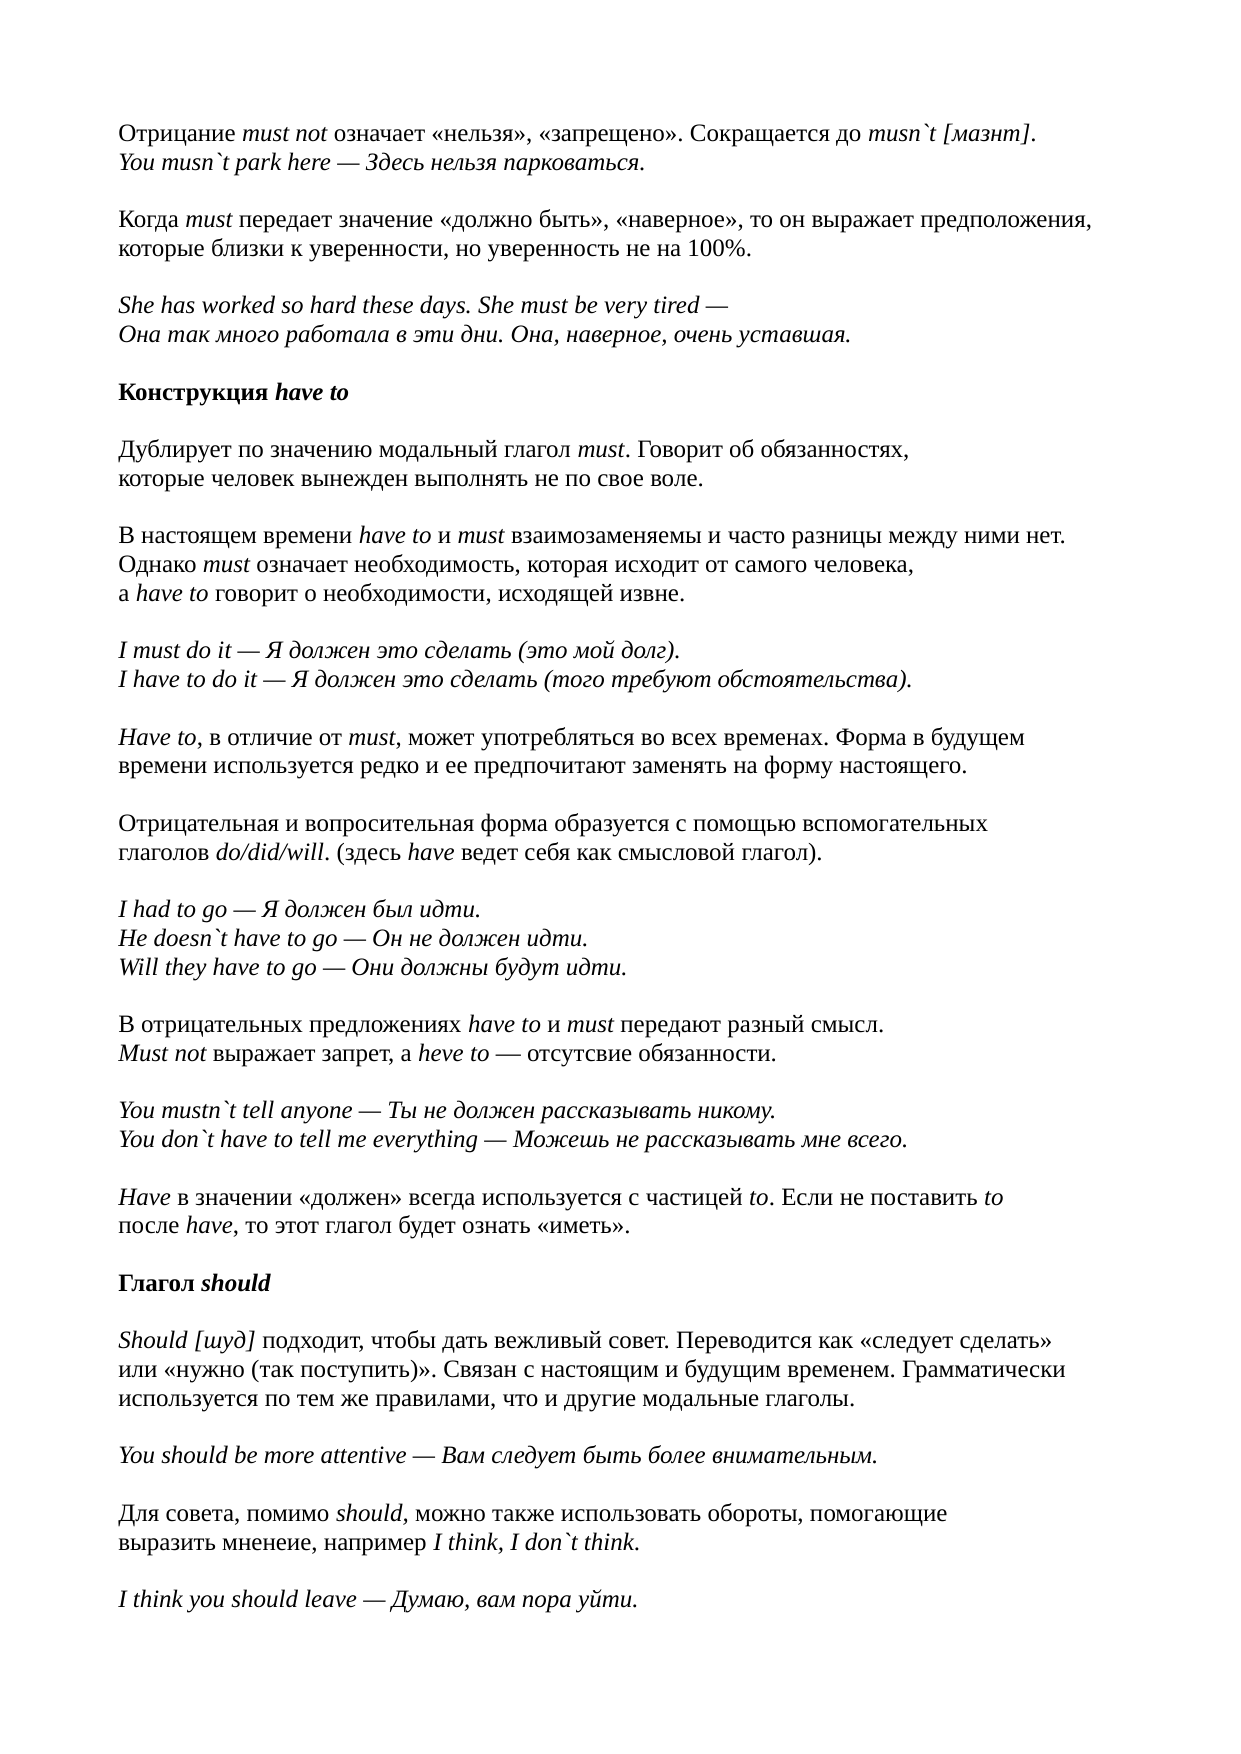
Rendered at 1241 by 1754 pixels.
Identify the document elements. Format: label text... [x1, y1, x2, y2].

text Отрицание must not означает «нельзя», «запрещено». Сокращается до musn`t [мазнт]. [118, 118, 1122, 147]
text I had to go — Я должен был идти. [118, 894, 1122, 923]
text глаголов do/did/will. (здесь have ведет себя как смысловой глагол). [118, 837, 1122, 866]
text В настоящем времени have to и must взаимозаменяемы и часто разницы между ними нет. [118, 521, 1122, 549]
text Дублирует по значению модальный глагол must. Говорит об обязанностях, [118, 434, 1122, 463]
text которые человек вынежден выполнять не по свое воле. [118, 463, 1122, 492]
text You musn`t park here — Здесь нельзя парковаться. [118, 147, 1122, 176]
text Have to, в отличие от must, может употребляться во всех временах. Форма в будущем [118, 722, 1122, 751]
text Когда must передает значение «должно быть», «наверное», то он выражает предположения, которые близки к уверенности, но уверенность не на 100%. [118, 204, 1122, 262]
text You mustn`t tell anyone — Ты не должен рассказывать никому. [118, 1096, 1122, 1124]
text He doesn`t have to go — Он не должен идти. [118, 923, 1122, 952]
text Should [шуд] подходит, чтобы дать вежливый совет. Переводится как «следует сделать» [118, 1326, 1122, 1354]
text Однако must означает необходимость, которая исходит от самого человека, [118, 549, 1122, 578]
text Must not выражает запрет, а heve to — отсутсвие обязанности. [118, 1038, 1122, 1067]
text а have to говорит о необходимости, исходящей извне. [118, 578, 1122, 607]
text В отрицательных предложениях have to и must передают разный смысл. [118, 1009, 1122, 1038]
text выразить мненеие, например I think, I don`t think. [118, 1527, 1122, 1556]
text I have to do it — Я должен это сделать (того требуют обстоятельства). [118, 664, 1122, 693]
text I must do it — Я должен это сделать (это мой долг). [118, 636, 1122, 664]
text Она так много работала в эти дни. Она, наверное, очень уставшая. [118, 319, 1122, 348]
text или «нужно (так поступить)». Связан с настоящим и будущим временем. Грамматически используется по тем же правилами, что и другие модальные глаголы. [118, 1354, 1122, 1412]
text Отрицательная и вопросительная форма образуется с помощью вспомогательных [118, 808, 1122, 837]
text She has worked so hard these days. She must be very tired — [118, 291, 1122, 319]
text You don`t have to tell me everything — Можешь не рассказывать мне всего. [118, 1124, 1122, 1153]
text Глагол should [118, 1268, 1122, 1297]
text Конструкция have to [118, 377, 1122, 406]
text Will they have to go — Они должны будут идти. [118, 952, 1122, 981]
text You should be more attentive — Вам следует быть более внимательным. [118, 1441, 1122, 1469]
text времени используется редко и ее предпочитают заменять на форму настоящего. [118, 751, 1122, 779]
text после have, то этот глагол будет ознать «иметь». [118, 1211, 1122, 1239]
text Для совета, помимо should, можно также использовать обороты, помогающие [118, 1498, 1122, 1527]
text I think you should leave — Думаю, вам пора уйти. [118, 1584, 1122, 1613]
text Have в значении «должен» всегда используется с частицей to. Если не поставить to [118, 1182, 1122, 1211]
